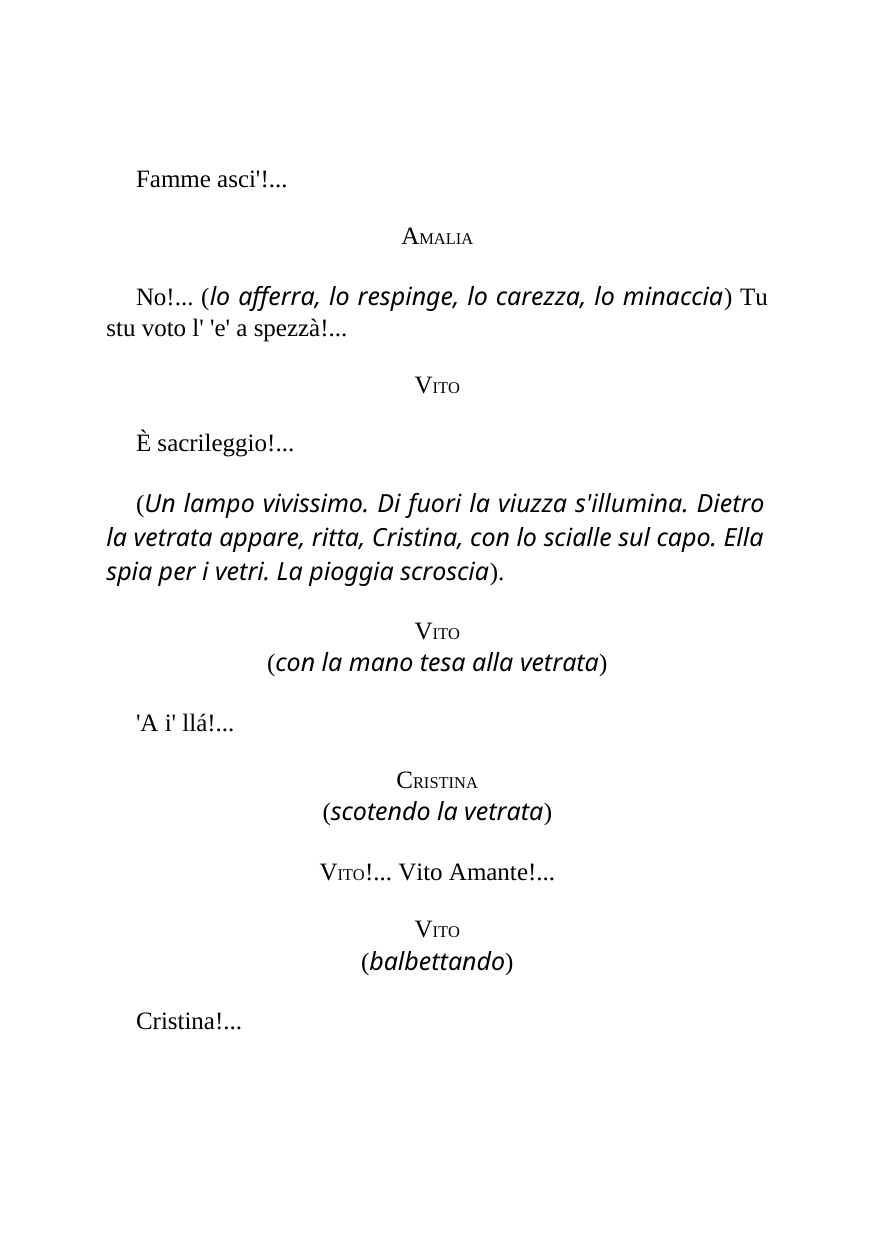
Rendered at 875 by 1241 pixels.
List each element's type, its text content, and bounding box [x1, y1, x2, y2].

text Famme asci'!... [106, 164, 768, 192]
text 'A i' llá!... [106, 708, 768, 737]
text Vito [106, 370, 768, 399]
text Amalia [106, 221, 768, 250]
text Vito [106, 616, 768, 645]
text Vito [106, 914, 768, 943]
text Vito!... Vito Amante!... [106, 857, 768, 886]
text È sacrileggio!... [106, 428, 768, 457]
text No!... (lo afferra, lo respinge, lo carezza, lo minaccia) Tu stu voto l' 'e' a spezzà!... [106, 279, 768, 342]
text Cristina!... [106, 1006, 768, 1035]
text Cristina [106, 765, 768, 794]
text (balbettando) [106, 943, 768, 977]
text (Un lampo vivissimo. Di fuori la viuzza s'illumina. Dietro la vetrata appare, ritta, Cristina, con lo scialle sul capo. Ella spia per i vetri. La pioggia scroscia). [106, 485, 768, 587]
text (con la mano tesa alla vetrata) [106, 645, 768, 679]
text (scotendo la vetrata) [106, 794, 768, 828]
